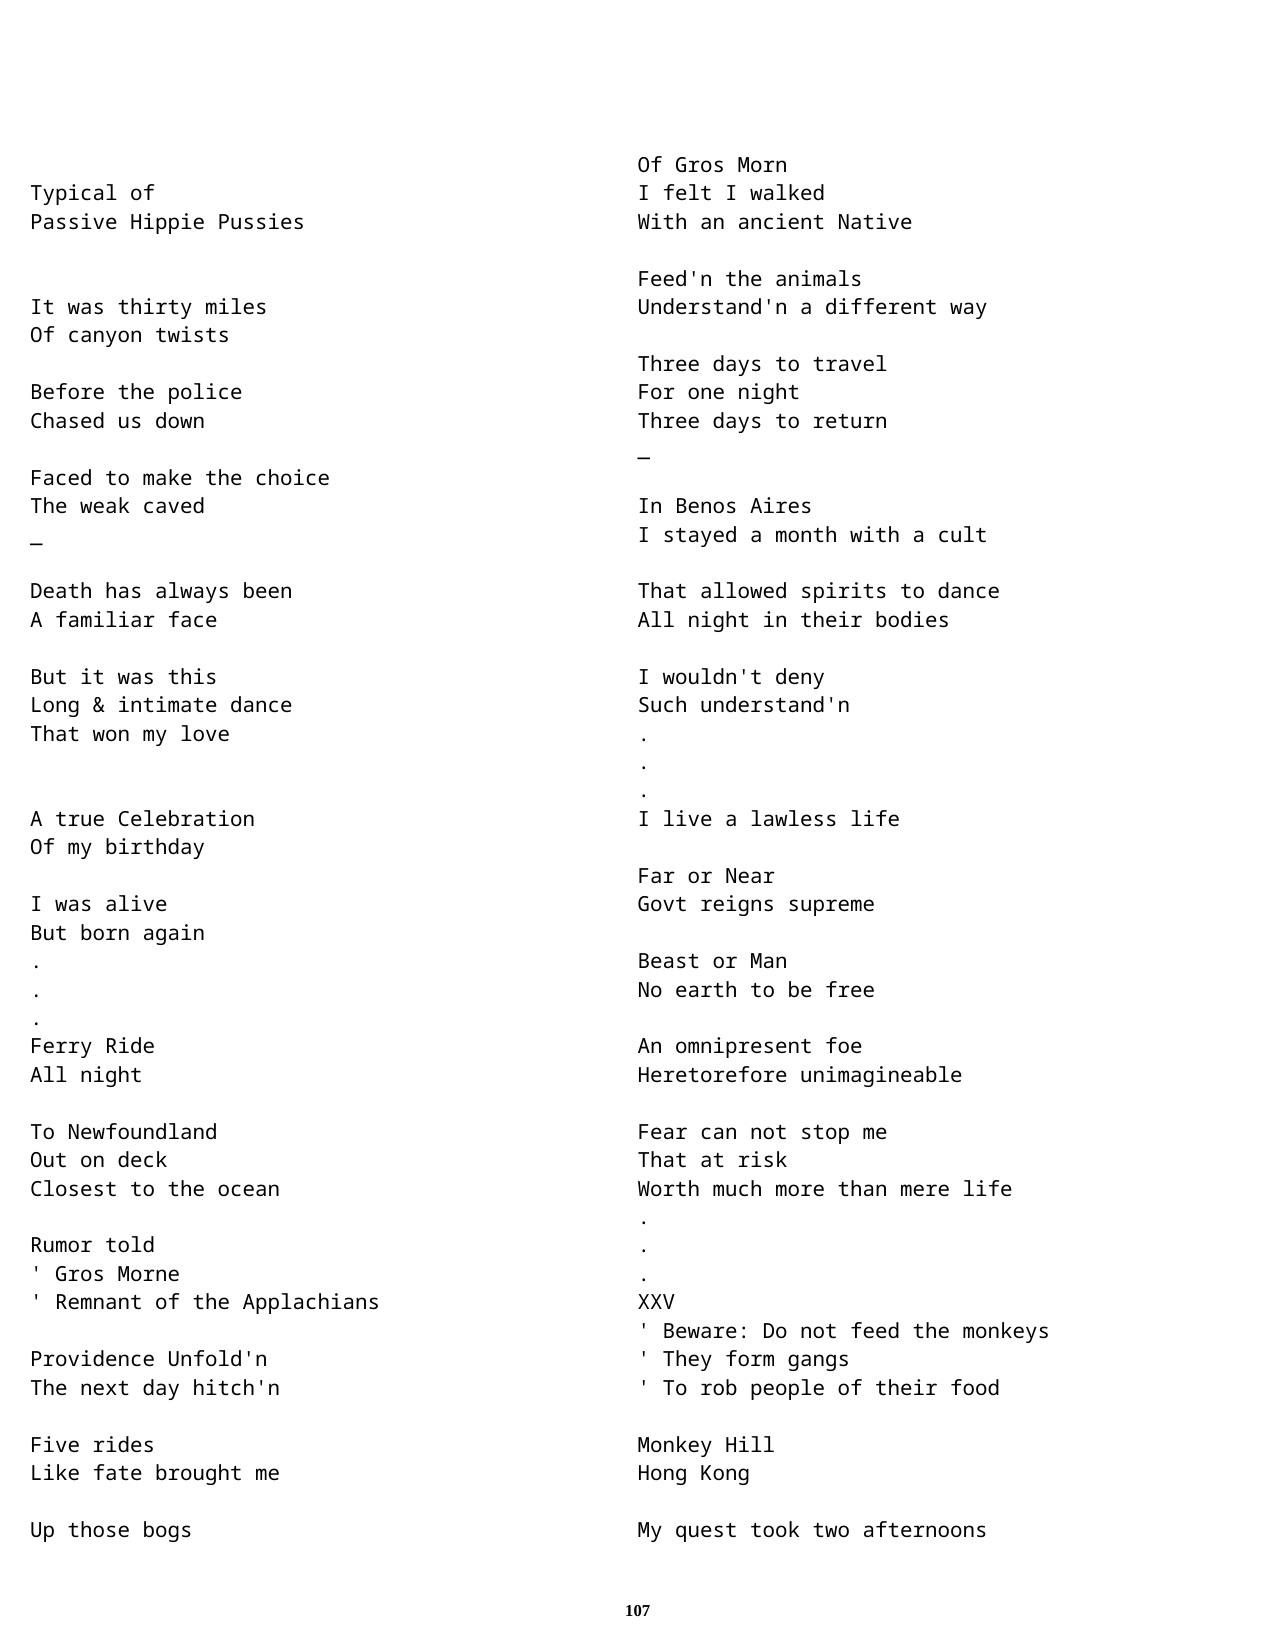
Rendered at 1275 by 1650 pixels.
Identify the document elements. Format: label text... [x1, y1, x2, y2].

text The weak caved [30, 491, 637, 520]
text An omnipresent foe [637, 1032, 1245, 1060]
text Passive Hippie Pussies [30, 207, 637, 235]
text Long & intimate dance [30, 690, 637, 719]
text It was thirty miles [30, 292, 637, 321]
text Beast or Man [637, 946, 1245, 975]
text Far or Near [637, 861, 1245, 889]
text A familiar face [30, 605, 637, 633]
text For one night [637, 377, 1245, 406]
text . [637, 1231, 1245, 1259]
text Chased us down [30, 406, 637, 434]
text Five rides [30, 1430, 637, 1458]
text . [637, 776, 1245, 804]
text All night in their bodies [637, 605, 1245, 633]
text . [637, 747, 1245, 776]
text XXV [637, 1287, 1245, 1316]
text That won my love [30, 719, 637, 747]
text I wouldn't deny [637, 662, 1245, 690]
text Feed'n the animals [637, 264, 1245, 292]
text But it was this [30, 662, 637, 690]
text Worth much more than mere life [637, 1174, 1245, 1202]
text Rumor told [30, 1231, 637, 1259]
text With an ancient Native [637, 207, 1245, 235]
text ' They form gangs [637, 1344, 1245, 1373]
text Heretorefore unimagineable [637, 1060, 1245, 1088]
text Providence Unfold'n [30, 1344, 637, 1373]
text Faced to make the choice [30, 463, 637, 491]
text That at risk [637, 1145, 1245, 1174]
text I was alive [30, 889, 637, 918]
text . [30, 946, 637, 975]
text Before the police [30, 377, 637, 406]
text I stayed a month with a cult [637, 520, 1245, 548]
text Of my birthday [30, 832, 637, 861]
text I felt I walked [637, 178, 1245, 207]
text But born again [30, 918, 637, 946]
text Three days to return [637, 406, 1245, 434]
text Ferry Ride [30, 1032, 637, 1060]
text Up those bogs [30, 1515, 637, 1543]
text All night [30, 1060, 637, 1088]
text Understand'n a different way [637, 292, 1245, 321]
text I live a lawless life [637, 804, 1245, 832]
text Three days to travel [637, 349, 1245, 377]
text _ [637, 434, 1245, 463]
text ' Gros Morne [30, 1259, 637, 1287]
text Out on deck [30, 1145, 637, 1174]
text Monkey Hill [637, 1430, 1245, 1458]
text . [637, 1202, 1245, 1231]
text A true Celebration [30, 804, 637, 832]
text Typical of [30, 178, 637, 207]
text Such understand'n [637, 690, 1245, 719]
text That allowed spirits to dance [637, 577, 1245, 605]
text Of canyon twists [30, 321, 637, 349]
text ' Remnant of the Applachians [30, 1287, 637, 1316]
text Fear can not stop me [637, 1117, 1245, 1145]
text Of Gros Morn [637, 150, 1245, 178]
text To Newfoundland [30, 1117, 637, 1145]
text ' To rob people of their food [637, 1373, 1245, 1401]
text No earth to be free [637, 975, 1245, 1003]
text Hong Kong [637, 1458, 1245, 1487]
text . [30, 975, 637, 1003]
text In Benos Aires [637, 491, 1245, 520]
text ' Beware: Do not feed the monkeys [637, 1316, 1245, 1344]
text The next day hitch'n [30, 1373, 637, 1401]
text . [30, 1003, 637, 1032]
text Like fate brought me [30, 1458, 637, 1487]
text My quest took two afternoons [637, 1515, 1245, 1543]
text Closest to the ocean [30, 1174, 637, 1202]
text . [637, 719, 1245, 747]
text Death has always been [30, 577, 637, 605]
text Govt reigns supreme [637, 889, 1245, 918]
text . [637, 1259, 1245, 1287]
text _ [30, 520, 637, 548]
